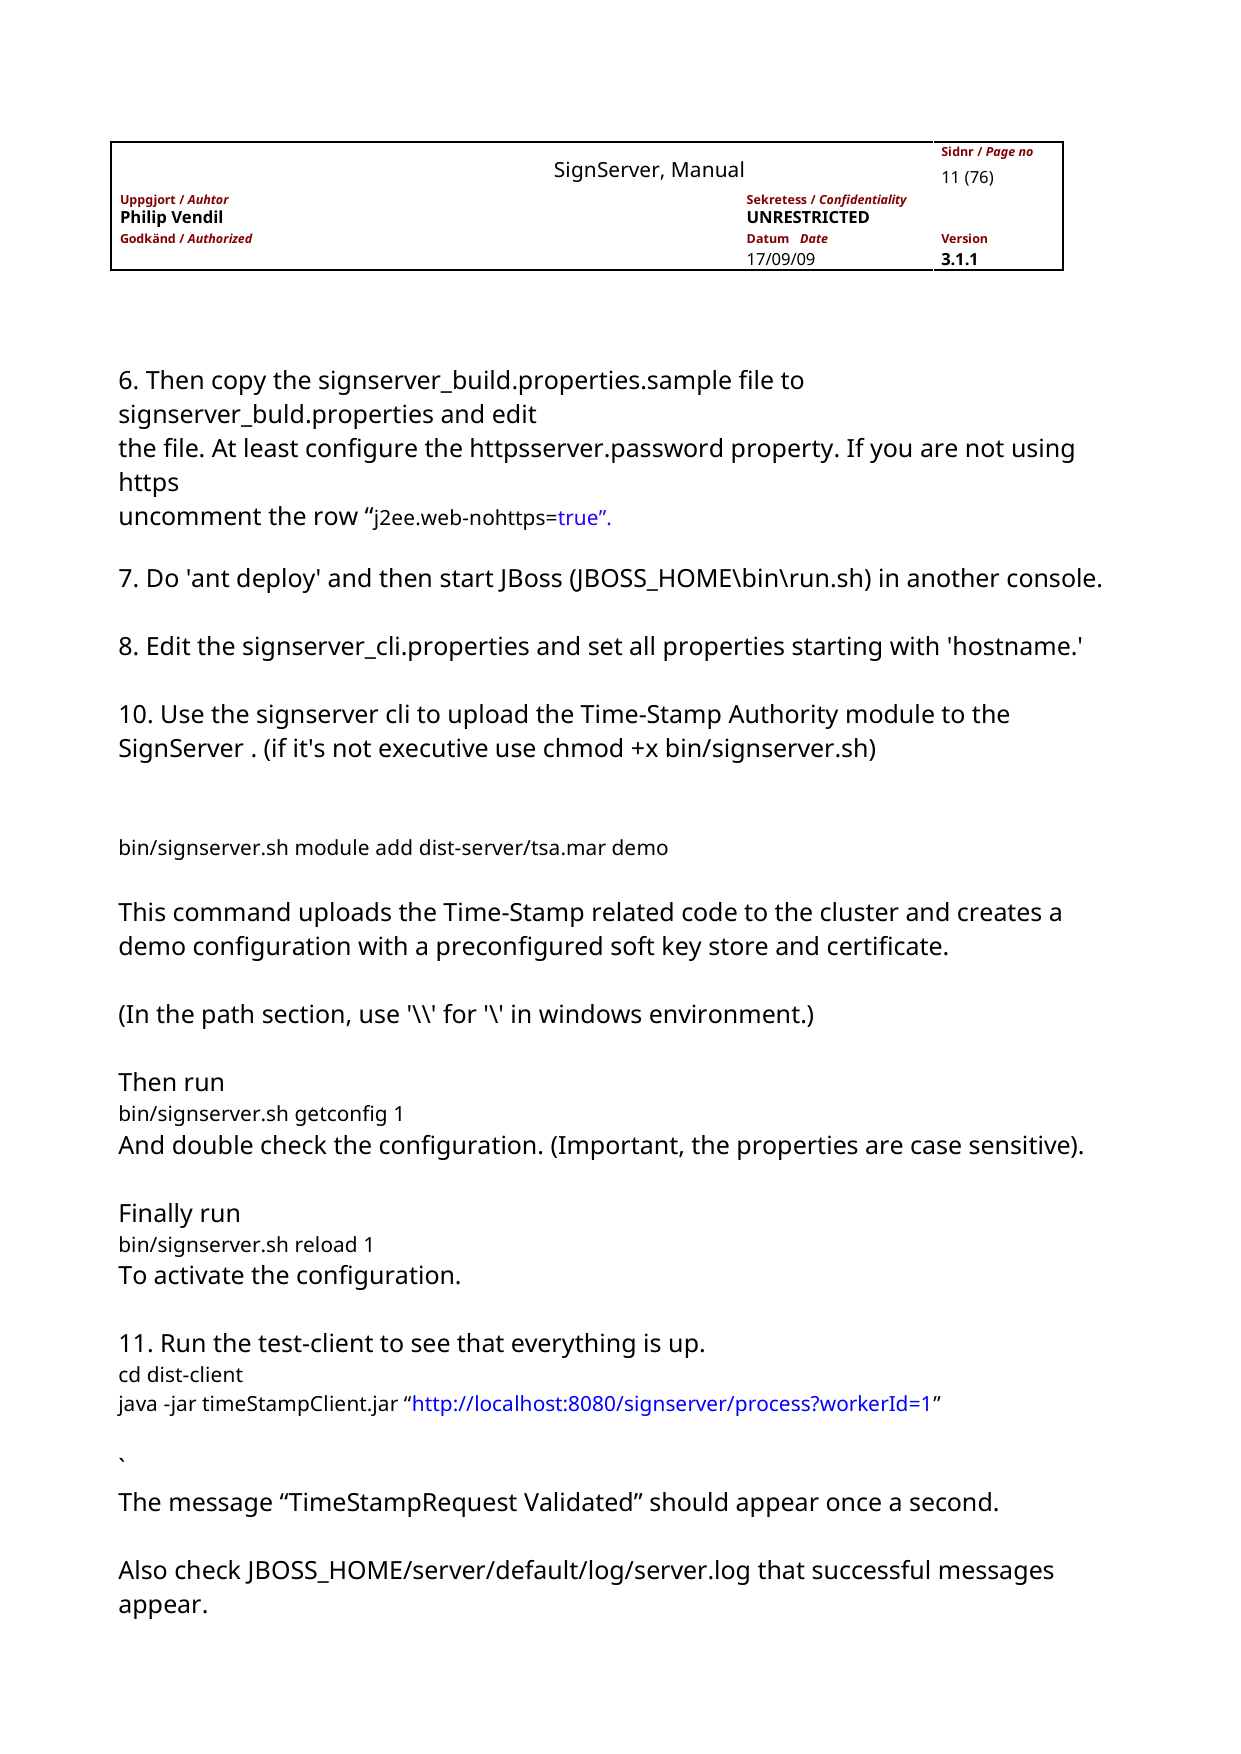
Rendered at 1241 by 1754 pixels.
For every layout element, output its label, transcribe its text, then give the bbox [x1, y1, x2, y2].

text Then run [118, 1065, 1122, 1099]
text uncomment the row “j2ee.web-nohttps=true”. [118, 499, 1122, 533]
text java -jar timeStampClient.jar “http://localhost:8080/signserver/process?workerId=1” [118, 1388, 1122, 1417]
text 7. Do 'ant deploy' and then start JBoss (JBOSS_HOME\bin\run.sh) in another console. [118, 561, 1122, 595]
text bin/signserver.sh reload 1 [118, 1229, 1122, 1258]
text Finally run [118, 1196, 1122, 1229]
text (In the path section, use '\\' for '\' in windows environment.) [118, 997, 1122, 1031]
text bin/signserver.sh module add dist-server/tsa.mar demo [118, 799, 1122, 861]
text Also check JBOSS_HOME/server/default/log/server.log that successful messages appear. [118, 1553, 1122, 1621]
text the file. At least configure the httpsserver.password property. If you are not using https [118, 431, 1122, 499]
text 6. Then copy the signserver_build.properties.sample file to signserver_buld.properties and edit [118, 363, 1122, 431]
text 11. Run the test-client to see that everything is up. [118, 1326, 1122, 1360]
text 8. Edit the signserver_cli.properties and set all properties starting with 'hostname.' [118, 629, 1122, 663]
text To activate the configuration. [118, 1258, 1122, 1292]
text 10. Use the signserver cli to upload the Time-Stamp Authority module to the SignServer . (if it's not executive use chmod +x bin/signserver.sh) [118, 697, 1122, 765]
text bin/signserver.sh getconfig 1 [118, 1099, 1122, 1128]
text And double check the configuration. (Important, the properties are case sensitive). [118, 1128, 1122, 1162]
text ` [118, 1451, 1122, 1485]
text cd dist-client [118, 1360, 1122, 1388]
text The message “TimeStampRequest Validated” should appear once a second. [118, 1485, 1122, 1519]
text This command uploads the Time-Stamp related code to the cluster and creates a demo configuration with a preconfigured soft key store and certificate. [118, 895, 1122, 963]
